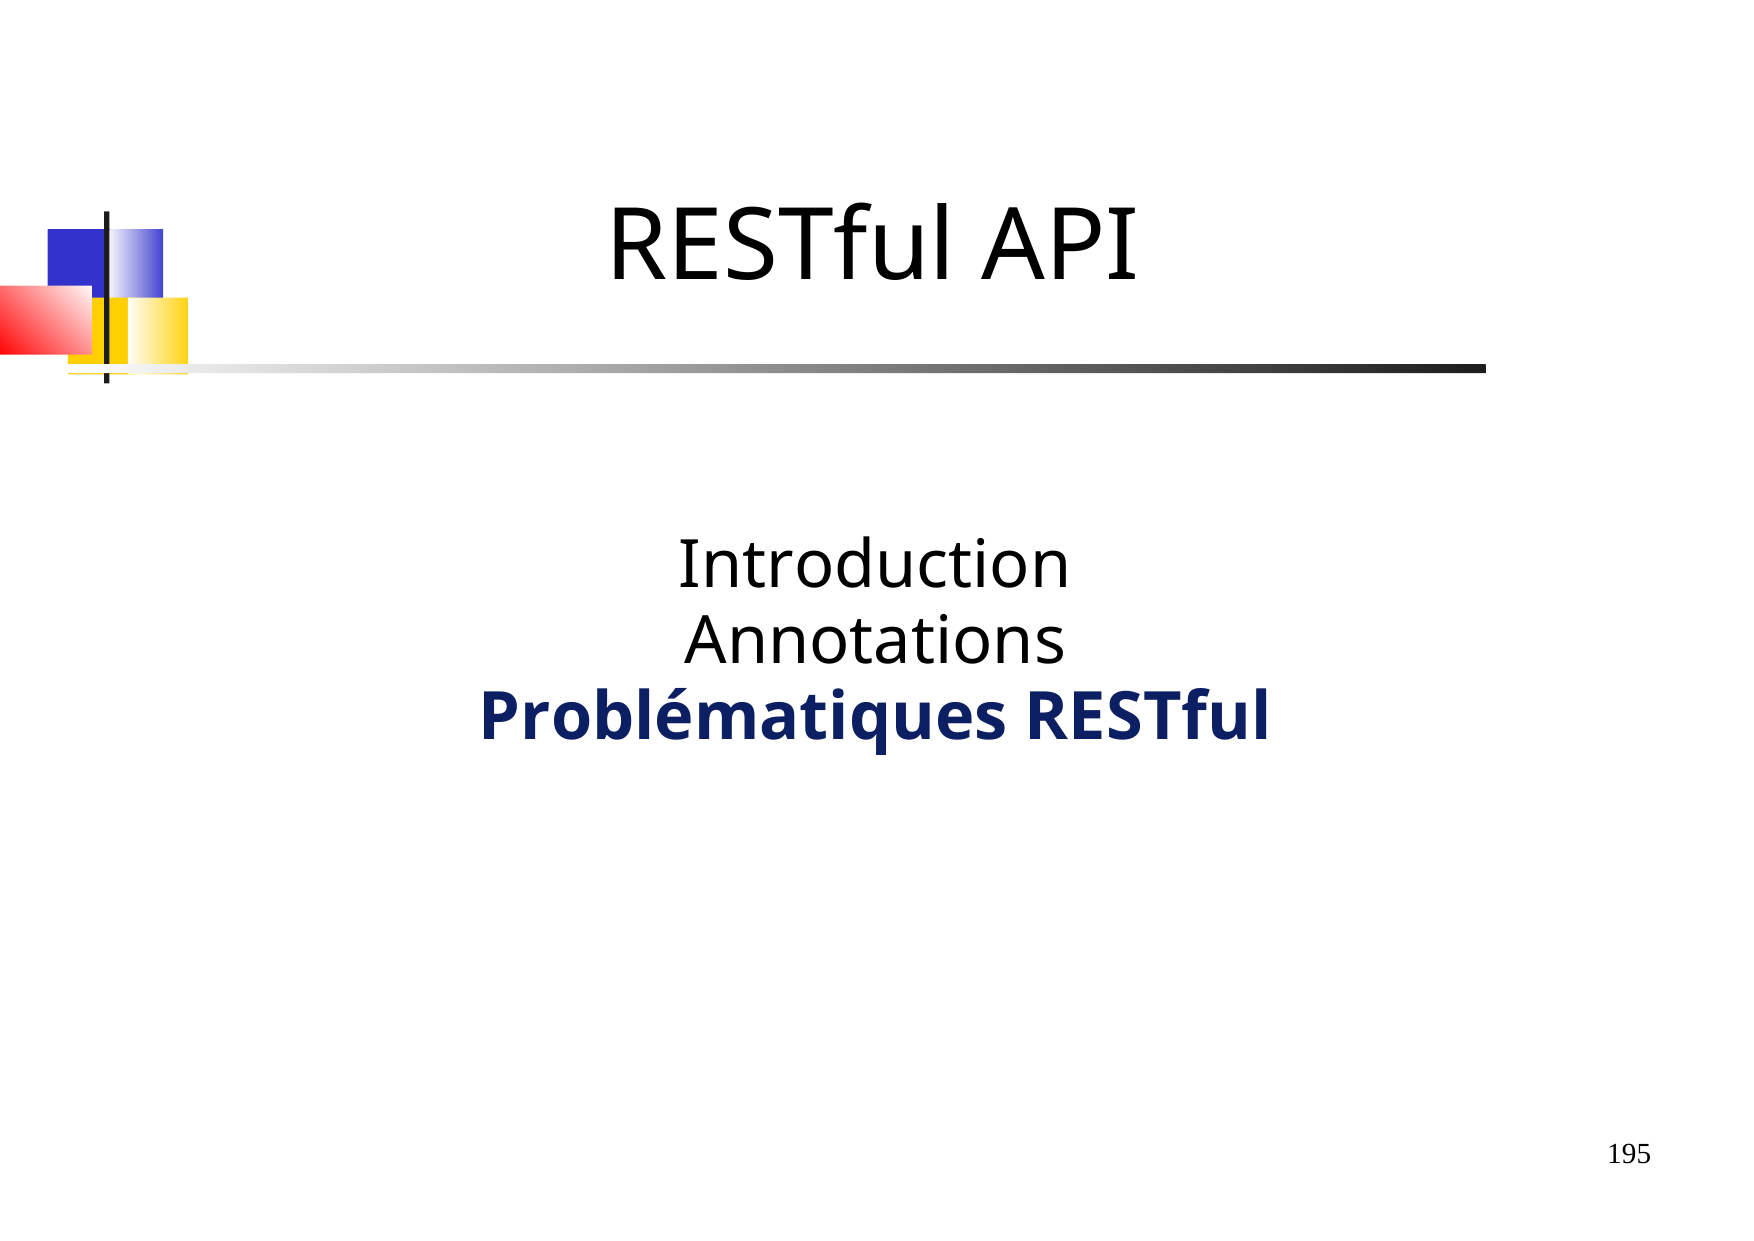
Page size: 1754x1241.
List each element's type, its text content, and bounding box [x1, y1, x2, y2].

subtitle Introduction Annotations Problématiques RESTful [179, 371, 1567, 1091]
title RESTful API [179, 139, 1567, 351]
